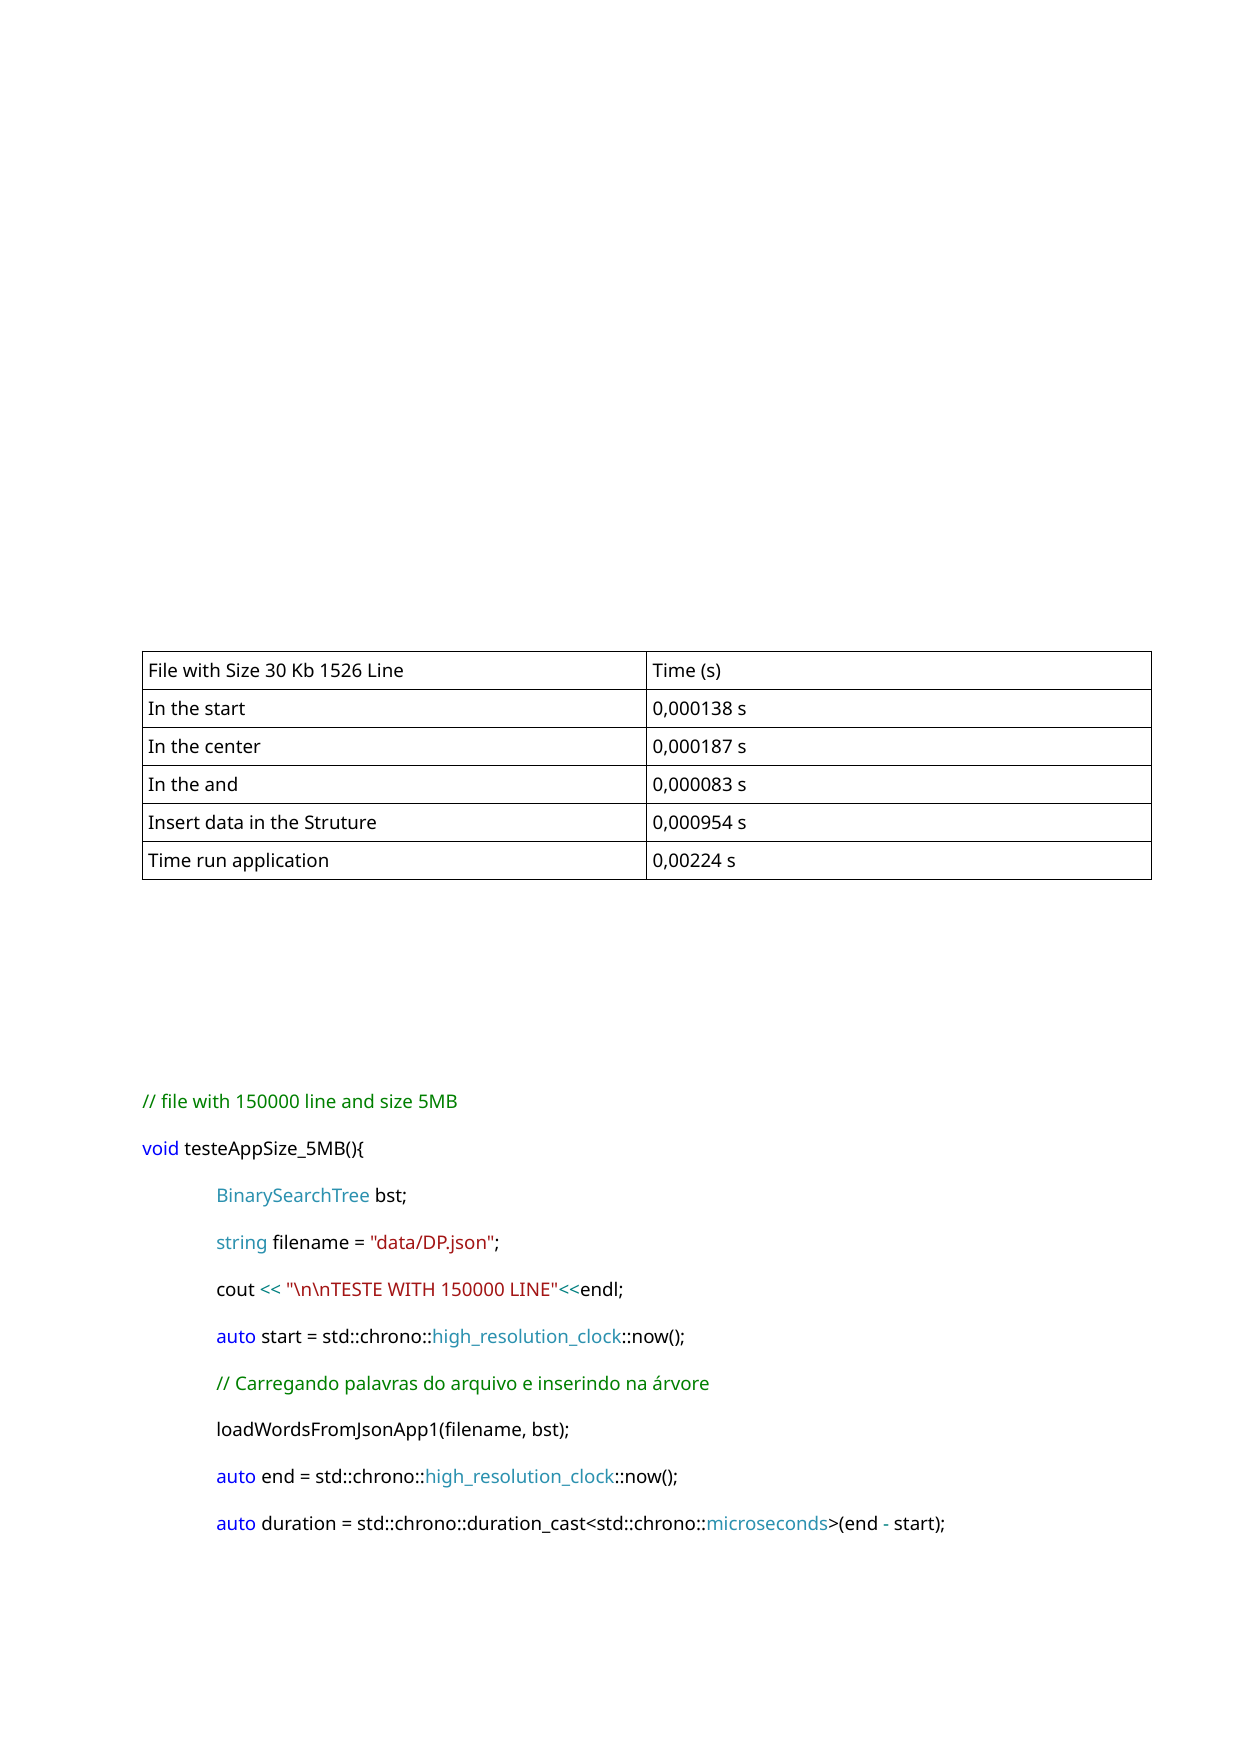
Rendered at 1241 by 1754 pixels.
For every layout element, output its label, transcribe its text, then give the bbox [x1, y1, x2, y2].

table_cell 0,000083 s [647, 766, 1151, 803]
table_cell 0,000187 s [647, 728, 1151, 765]
table_cell In the center [143, 728, 646, 765]
text auto end = std::chrono::high_resolution_clock::now(); [142, 1442, 1152, 1489]
table_cell In the start [143, 690, 646, 727]
text // Carregando palavras do arquivo e inserindo na árvore [142, 1348, 1152, 1395]
text loadWordsFromJsonApp1(filename, bst); [142, 1395, 1152, 1442]
table_cell Time run application [143, 842, 646, 879]
table_header File with Size 30 Kb 1526 Line [143, 652, 646, 689]
table_header Time (s) [647, 652, 1151, 689]
text void testeAppSize_5MB(){ [142, 1114, 1152, 1161]
text cout << "\n\nTESTE WITH 150000 LINE"<<endl; [142, 1255, 1152, 1302]
table_cell Insert data in the Struture [143, 804, 646, 841]
table_cell 0,00224 s [647, 842, 1151, 879]
text string filename = "data/DP.json"; [142, 1208, 1152, 1255]
text auto start = std::chrono::high_resolution_clock::now(); [142, 1302, 1152, 1348]
table_cell In the and [143, 766, 646, 803]
table_cell 0,000138 s [647, 690, 1151, 727]
text auto duration = std::chrono::duration_cast<std::chrono::microseconds>(end - start); [142, 1489, 1152, 1536]
text // file with 150000 line and size 5MB [142, 1067, 1152, 1114]
text BinarySearchTree bst; [142, 1161, 1152, 1208]
table_cell 0,000954 s [647, 804, 1151, 841]
